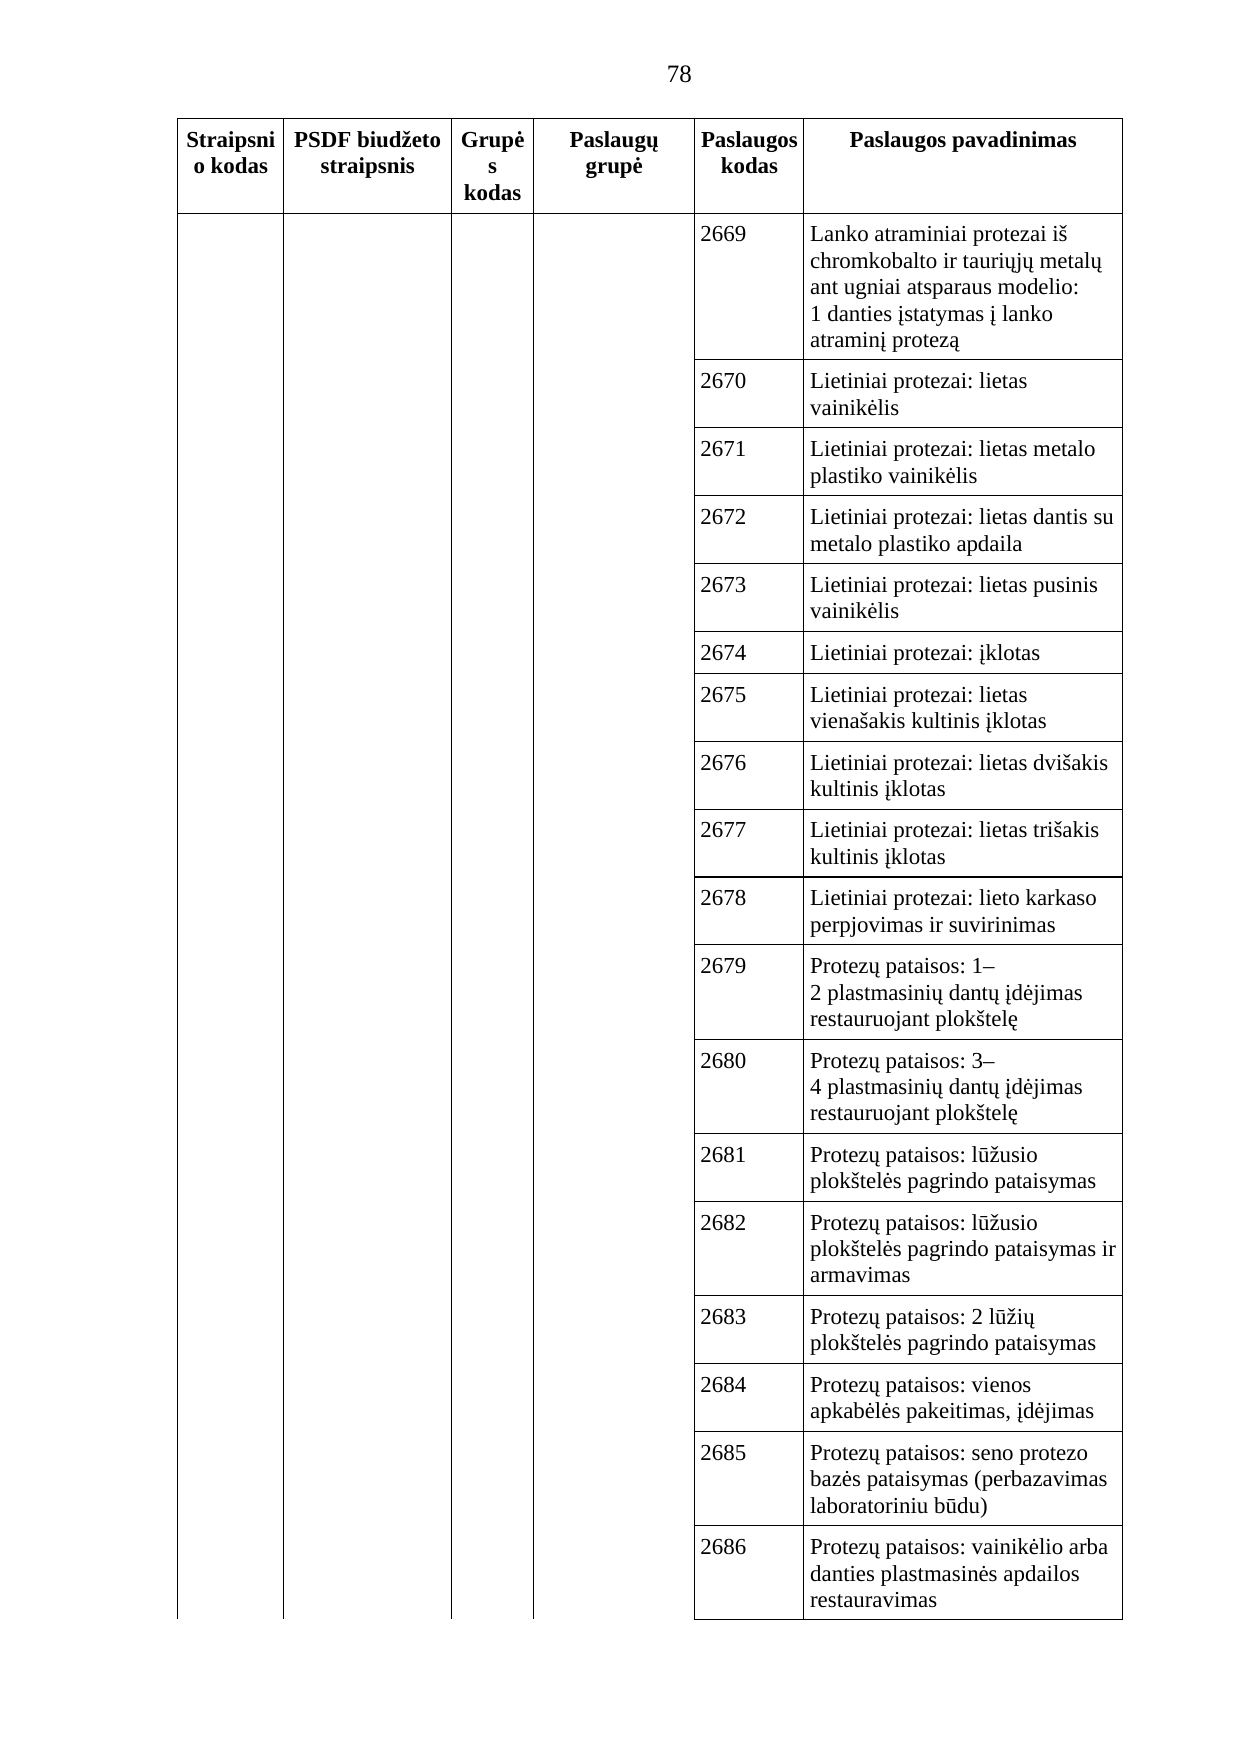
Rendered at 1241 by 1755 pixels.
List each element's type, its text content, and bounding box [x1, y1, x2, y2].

table_cell Lietiniai protezai: lieto karkaso perpjovimas ir suvirinimas [804, 878, 1122, 944]
table_cell 2669 [695, 214, 803, 359]
table_cell 2678 [695, 878, 803, 944]
table_cell Protezų pataisos: 2 lūžių plokštelės pagrindo pataisymas [804, 1296, 1122, 1363]
table_cell Lietiniai protezai: lietas vienašakis kultinis įklotas [804, 674, 1122, 741]
table_cell [284, 1201, 451, 1295]
table_cell Lietiniai protezai: įklotas [804, 632, 1122, 673]
table_cell [284, 809, 451, 876]
table_cell [284, 359, 451, 427]
table_header PSDF biudžeto straipsnis [284, 119, 451, 212]
table_cell 2677 [695, 810, 803, 876]
table_cell 2673 [695, 564, 803, 631]
table_cell [534, 1133, 694, 1201]
table_header Straipsnio kodas [178, 119, 283, 212]
table_cell [284, 741, 451, 808]
table_cell [178, 631, 283, 673]
table_cell [452, 876, 533, 944]
table_cell [452, 1363, 533, 1431]
table_cell Lietiniai protezai: lietas dantis su metalo plastiko apdaila [804, 496, 1122, 563]
table_cell [534, 359, 694, 427]
table_cell [284, 214, 451, 359]
table_cell [284, 1039, 451, 1133]
table_cell [178, 495, 283, 563]
table_cell [178, 214, 283, 359]
table_cell 2675 [695, 674, 803, 741]
table_cell Lietiniai protezai: lietas metalo plastiko vainikėlis [804, 428, 1122, 495]
table_cell [534, 1039, 694, 1133]
table_cell 2672 [695, 496, 803, 563]
table_cell 2676 [695, 742, 803, 808]
table_cell Protezų pataisos: vienos apkabėlės pakeitimas, įdėjimas [804, 1364, 1122, 1431]
table_cell [284, 427, 451, 495]
table_cell [534, 1295, 694, 1363]
table_cell [452, 214, 533, 359]
table_cell Protezų pataisos: vainikėlio arba danties plastmasinės apdailos restauravimas [804, 1526, 1122, 1619]
table_cell [452, 427, 533, 495]
table_cell [452, 563, 533, 631]
table_cell [534, 876, 694, 944]
table_header Grupės kodas [452, 119, 533, 212]
table_cell [178, 1431, 283, 1525]
table_cell 2683 [695, 1296, 803, 1363]
table_cell [178, 1295, 283, 1363]
table_cell [284, 1363, 451, 1431]
table_cell [178, 1201, 283, 1295]
table_cell 2674 [695, 632, 803, 673]
table_cell [178, 1133, 283, 1201]
table_cell [534, 673, 694, 741]
table_cell [534, 563, 694, 631]
table_cell [452, 673, 533, 741]
table_cell [452, 1295, 533, 1363]
table_cell [452, 741, 533, 808]
table_cell Lanko atraminiai protezai iš chromkobalto ir tauriųjų metalų ant ugniai atsparaus modelio: 1 danties įstatymas į lanko atraminį protezą [804, 214, 1122, 359]
table_cell 2682 [695, 1202, 803, 1295]
table_cell Lietiniai protezai: lietas pusinis vainikėlis [804, 564, 1122, 631]
table_cell 2685 [695, 1432, 803, 1525]
table_cell [284, 563, 451, 631]
table_cell [284, 673, 451, 741]
table_cell [452, 944, 533, 1038]
table_cell Lietiniai protezai: lietas dvišakis kultinis įklotas [804, 742, 1122, 808]
table_cell [452, 1431, 533, 1525]
table_header Paslaugos pavadinimas [804, 119, 1122, 212]
table_cell Protezų pataisos: lūžusio plokštelės pagrindo pataisymas ir armavimas [804, 1202, 1122, 1295]
table_cell [534, 427, 694, 495]
table_cell [452, 1525, 533, 1619]
table_cell 2684 [695, 1364, 803, 1431]
table_cell [534, 1201, 694, 1295]
table_cell [178, 876, 283, 944]
table_cell [534, 944, 694, 1038]
table_cell [178, 809, 283, 876]
table_cell [534, 809, 694, 876]
table_cell [178, 1363, 283, 1431]
table_cell 2681 [695, 1134, 803, 1201]
table_cell [178, 944, 283, 1038]
table_cell [178, 563, 283, 631]
table_cell [284, 1133, 451, 1201]
table_cell [534, 495, 694, 563]
table_cell Protezų pataisos: 3–4 plastmasinių dantų įdėjimas restauruojant plokštelę [804, 1040, 1122, 1133]
table_cell [284, 1525, 451, 1619]
table_cell [534, 1525, 694, 1619]
table_cell 2671 [695, 428, 803, 495]
table_cell Protezų pataisos: 1–2 plastmasinių dantų įdėjimas restauruojant plokštelę [804, 945, 1122, 1038]
table_cell Lietiniai protezai: lietas trišakis kultinis įklotas [804, 810, 1122, 876]
table_cell [284, 1431, 451, 1525]
table_cell [534, 1363, 694, 1431]
table_cell Lietiniai protezai: lietas vainikėlis [804, 360, 1122, 427]
table_cell [452, 359, 533, 427]
table_cell [178, 741, 283, 808]
table_cell [452, 1039, 533, 1133]
table_cell [284, 495, 451, 563]
table_header Paslaugų grupė [534, 119, 694, 212]
table_cell [452, 1201, 533, 1295]
table_cell [284, 944, 451, 1038]
table_cell 2686 [695, 1526, 803, 1619]
table_cell Protezų pataisos: lūžusio plokštelės pagrindo pataisymas [804, 1134, 1122, 1201]
table_cell [178, 673, 283, 741]
table_cell Protezų pataisos: seno protezo bazės pataisymas (perbazavimas laboratoriniu būdu) [804, 1432, 1122, 1525]
table_cell [178, 1525, 283, 1619]
table_cell 2679 [695, 945, 803, 1038]
table_cell [452, 809, 533, 876]
table_cell [284, 631, 451, 673]
table_cell [534, 214, 694, 359]
table_cell [452, 495, 533, 563]
table_cell [534, 741, 694, 808]
table_cell [534, 1431, 694, 1525]
table_cell [178, 359, 283, 427]
table_cell 2680 [695, 1040, 803, 1133]
table_cell [452, 631, 533, 673]
table_cell [178, 1039, 283, 1133]
table_header Paslaugos kodas [695, 119, 803, 212]
table_cell [284, 876, 451, 944]
table_cell [178, 427, 283, 495]
table_cell [284, 1295, 451, 1363]
table_cell 2670 [695, 360, 803, 427]
table_cell [534, 631, 694, 673]
table_cell [452, 1133, 533, 1201]
